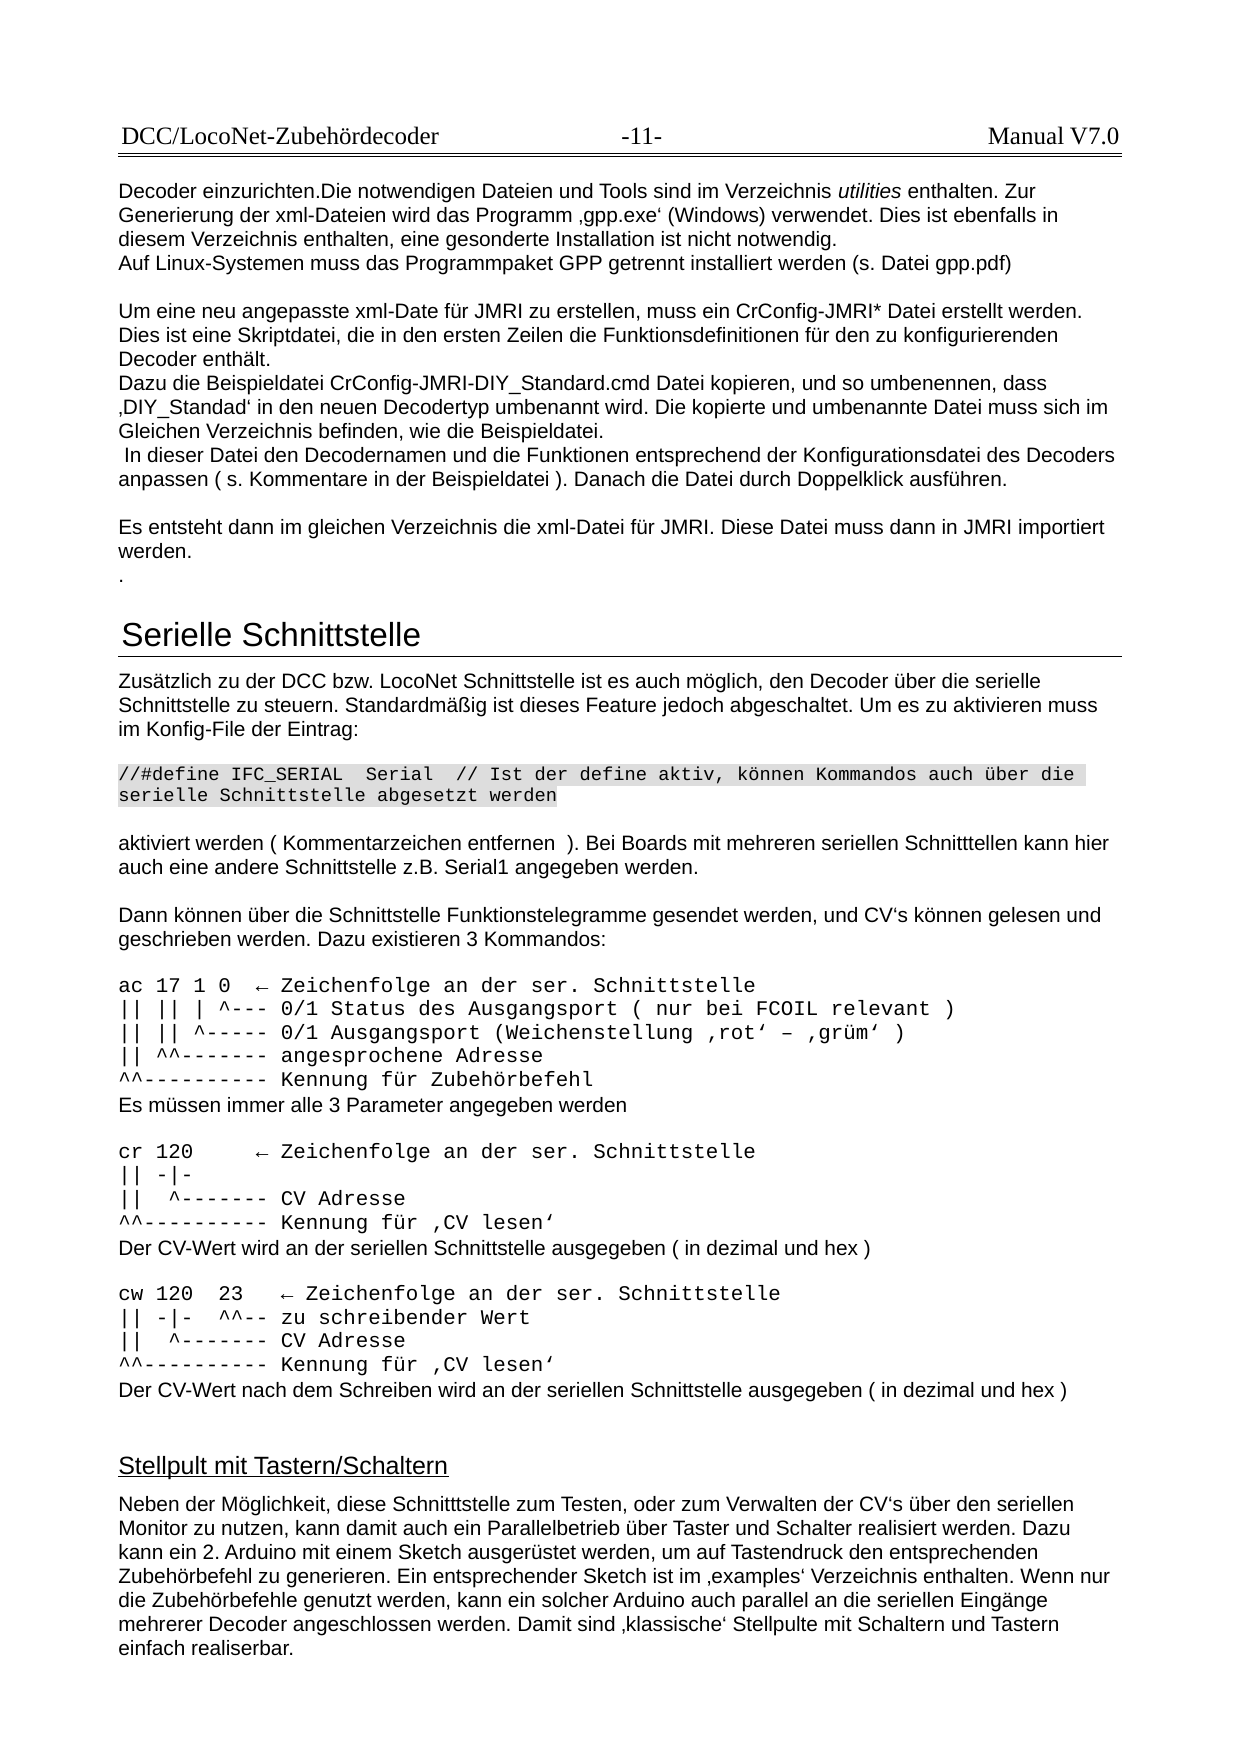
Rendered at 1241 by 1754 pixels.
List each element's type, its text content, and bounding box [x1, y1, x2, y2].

text Decoder einzurichten.Die notwendigen Dateien und Tools sind im Verzeichnis utilities enthalten. Zur Generierung der xml-Dateien wird das Programm ‚gpp.exe‘ (Windows) verwendet. Dies ist ebenfalls in diesem Verzeichnis enthalten, eine gesonderte Installation ist nicht notwendig. [118, 179, 1122, 251]
subtitle Stellpult mit Tastern/Schaltern [118, 1451, 1122, 1479]
text Dann können über die Schnittstelle Funktionstelegramme gesendet werden, und CV‘s können gelesen und geschrieben werden. Dazu existieren 3 Kommandos: [118, 903, 1122, 951]
text || ^------- CV Adresse [118, 1331, 1122, 1354]
text Es müssen immer alle 3 Parameter angegeben werden [118, 1093, 1122, 1117]
text ac 17 1 0 ← Zeichenfolge an der ser. Schnittstelle [118, 974, 1122, 998]
text aktiviert werden ( Kommentarzeichen entfernen ). Bei Boards mit mehreren seriellen Schnitttellen kann hier auch eine andere Schnittstelle z.B. Serial1 angegeben werden. [118, 831, 1122, 879]
text cr 120 ← Zeichenfolge an der ser. Schnittstelle [118, 1141, 1122, 1164]
text //#define IFC_SERIAL Serial // Ist der define aktiv, können Kommandos auch über die serielle Schnittstelle abgesetzt werden [118, 764, 1152, 807]
text Zusätzlich zu der DCC bzw. LocoNet Schnittstelle ist es auch möglich, den Decoder über die serielle Schnittstelle zu steuern. Standardmäßig ist dieses Feature jedoch abgeschaltet. Um es zu aktivieren muss im Konfig-File der Eintrag: [118, 668, 1122, 740]
text . [118, 563, 1122, 587]
text Um eine neu angepasste xml-Date für JMRI zu erstellen, muss ein CrConfig-JMRI* Datei erstellt werden. Dies ist eine Skriptdatei, die in den ersten Zeilen die Funktionsdefinitionen für den zu konfigurierenden Decoder enthält. [118, 299, 1122, 371]
text || ^^------- angesprochene Adresse [118, 1046, 1122, 1069]
text || -|- [118, 1164, 1122, 1188]
text ^^---------- Kennung für Zubehörbefehl [118, 1069, 1122, 1093]
text || ^------- CV Adresse [118, 1188, 1122, 1212]
text || || | ^--- 0/1 Status des Ausgangsport ( nur bei FCOIL relevant ) [118, 998, 1122, 1022]
text Der CV-Wert nach dem Schreiben wird an der seriellen Schnittstelle ausgegeben ( in dezimal und hex ) [118, 1378, 1122, 1402]
text ^^---------- Kennung für ‚CV lesen‘ [118, 1354, 1122, 1378]
text In dieser Datei den Decodernamen und die Funktionen entsprechend der Konfigurationsdatei des Decoders anpassen ( s. Kommentare in der Beispieldatei ). Danach die Datei durch Doppelklick ausführen. [118, 443, 1122, 491]
text ^^---------- Kennung für ‚CV lesen‘ [118, 1212, 1122, 1235]
text || -|- ^^-- zu schreibender Wert [118, 1307, 1122, 1331]
text Es entsteht dann im gleichen Verzeichnis die xml-Datei für JMRI. Diese Datei muss dann in JMRI importiert werden. [118, 515, 1122, 563]
subtitle Serielle Schnittstelle [118, 612, 1122, 656]
text Dazu die Beispieldatei CrConfig-JMRI-DIY_Standard.cmd Datei kopieren, und so umbenennen, dass ‚DIY_Standad‘ in den neuen Decodertyp umbenannt wird. Die kopierte und umbenannte Datei muss sich im Gleichen Verzeichnis befinden, wie die Beispieldatei. [118, 371, 1122, 443]
text cw 120 23 ← Zeichenfolge an der ser. Schnittstelle [118, 1283, 1122, 1307]
text Neben der Möglichkeit, diese Schnitttstelle zum Testen, oder zum Verwalten der CV‘s über den seriellen Monitor zu nutzen, kann damit auch ein Parallelbetrieb über Taster und Schalter realisiert werden. Dazu kann ein 2. Arduino mit einem Sketch ausgerüstet werden, um auf Tastendruck den entsprechenden Zubehörbefehl zu generieren. Ein entsprechender Sketch ist im ‚examples‘ Verzeichnis enthalten. Wenn nur die Zubehörbefehle genutzt werden, kann ein solcher Arduino auch parallel an die seriellen Eingänge mehrerer Decoder angeschlossen werden. Damit sind ‚klassische‘ Stellpulte mit Schaltern und Tastern einfach realiserbar. [118, 1492, 1122, 1660]
text || || ^----- 0/1 Ausgangsport (Weichenstellung ‚rot‘ – ‚grüm‘ ) [118, 1022, 1122, 1046]
text Auf Linux-Systemen muss das Programmpaket GPP getrennt installiert werden (s. Datei gpp.pdf) [118, 251, 1122, 275]
text Der CV-Wert wird an der seriellen Schnittstelle ausgegeben ( in dezimal und hex ) [118, 1235, 1122, 1259]
